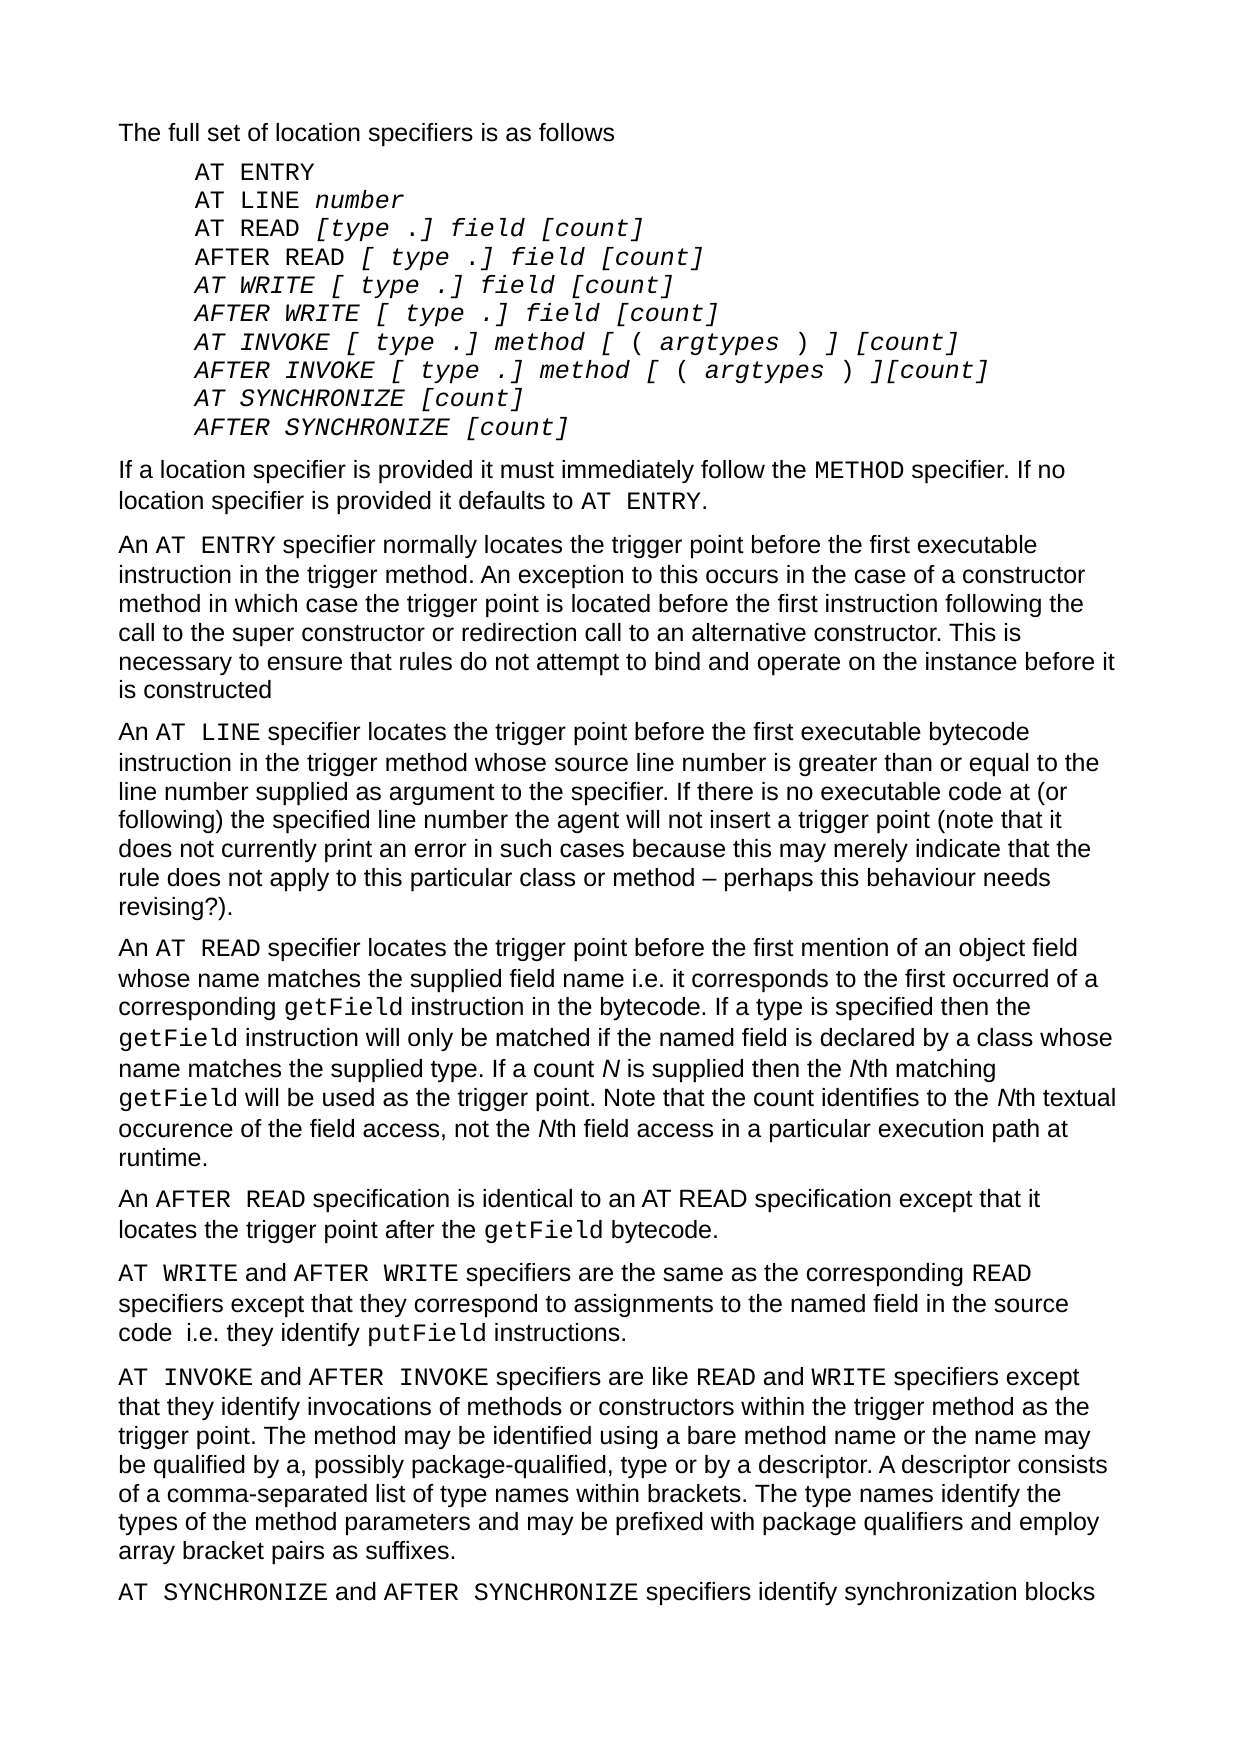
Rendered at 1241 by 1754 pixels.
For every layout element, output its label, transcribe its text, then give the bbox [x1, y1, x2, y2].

text If a location specifier is provided it must immediately follow the METHOD specifier. If no location specifier is provided it defaults to AT ENTRY. [118, 455, 1122, 517]
text An AT ENTRY specifier normally locates the trigger point before the first executable instruction in the trigger method. An exception to this occurs in the case of a constructor method in which case the trigger point is located before the first instruction following the call to the super constructor or redirection call to an alternative constructor. This is necessary to ensure that rules do not attempt to bind and operate on the instance before it is constructed [118, 529, 1122, 704]
text An AT LINE specifier locates the trigger point before the first executable bytecode instruction in the trigger method whose source line number is greater than or equal to the line number supplied as argument to the specifier. If there is no executable code at (or following) the specified line number the agent will not insert a trigger point (note that it does not currently print an error in such cases because this may merely indicate that the rule does not apply to this particular class or method – perhaps this behaviour needs revising?). [118, 717, 1122, 920]
text AT WRITE and AFTER WRITE specifiers are the same as the corresponding READ specifiers except that they correspond to assignments to the named field in the source code i.e. they identify putField instructions. [118, 1258, 1122, 1349]
text An AT READ specifier locates the trigger point before the first mention of an object field whose name matches the supplied field name i.e. it corresponds to the first occurred of a corresponding getField instruction in the bytecode. If a type is specified then the getField instruction will only be matched if the named field is declared by a class whose name matches the supplied type. If a count N is supplied then the Nth matching getField will be used as the trigger point. Note that the count identifies to the Nth textual occurence of the field access, not the Nth field access in a particular execution path at runtime. [118, 933, 1122, 1171]
text An AFTER READ specification is identical to an AT READ specification except that it locates the trigger point after the getField bytecode. [118, 1184, 1122, 1246]
text AT INVOKE and AFTER INVOKE specifiers are like READ and WRITE specifiers except that they identify invocations of methods or constructors within the trigger method as the trigger point. The method may be identified using a bare method name or the name may be qualified by a, possibly package-qualified, type or by a descriptor. A descriptor consists of a comma-separated list of type names within brackets. The type names identify the types of the method parameters and may be prefixed with package qualifiers and employ array bracket pairs as suffixes. [118, 1361, 1122, 1565]
text AT ENTRY AT LINE number AT READ [type .] field [count] AFTER READ [ type .] field [count] AT WRITE [ type .] field [count] AFTER WRITE [ type .] field [count] AT INVOKE [ type .] method [ ( argtypes ) ] [count] AFTER INVOKE [ type .] method [ ( argtypes ) ][count] AT SYNCHRONIZE [count] AFTER SYNCHRONIZE [count] [194, 159, 1122, 443]
text The full set of location specifiers is as follows [118, 118, 1122, 147]
text AT SYNCHRONIZE and AFTER SYNCHRONIZE specifiers identify synchronization blocks [118, 1577, 1122, 1608]
